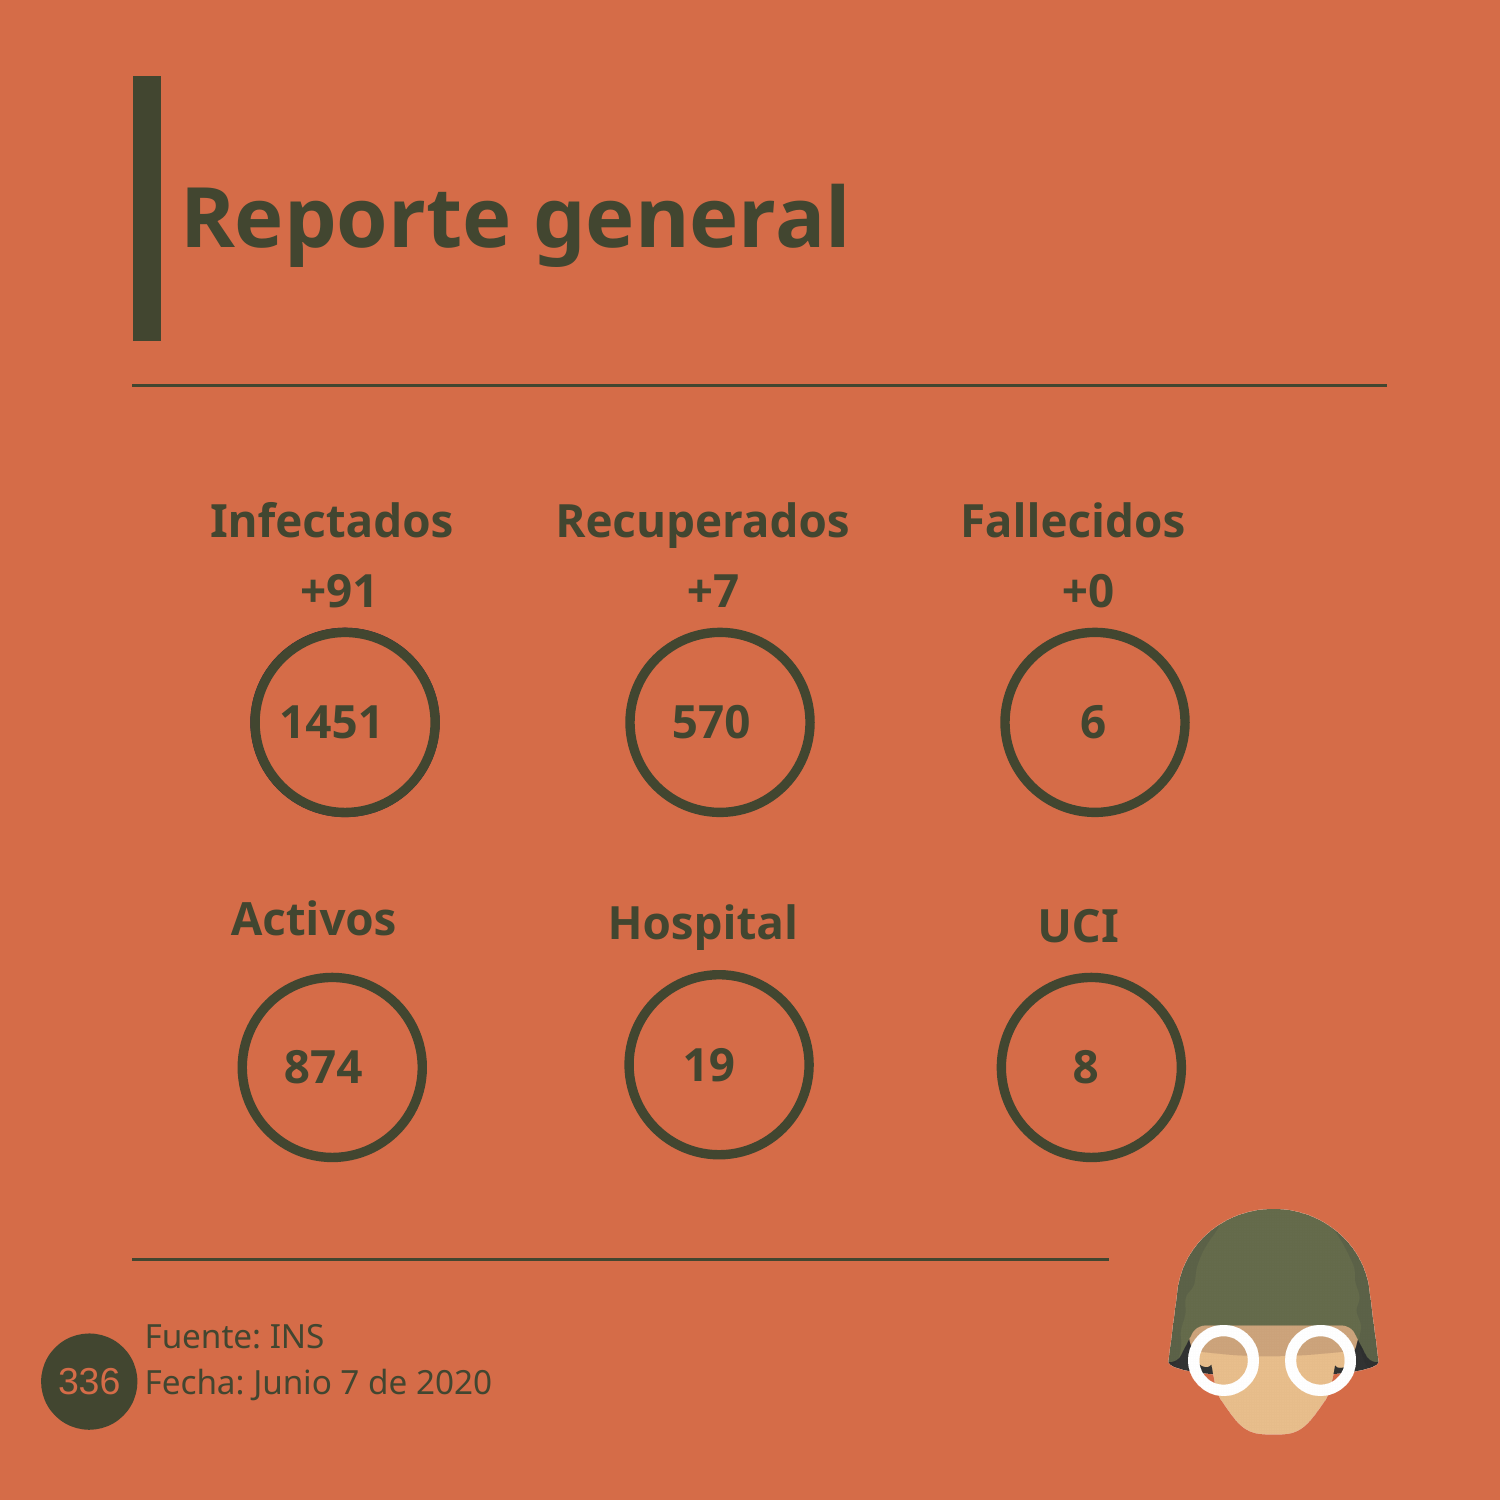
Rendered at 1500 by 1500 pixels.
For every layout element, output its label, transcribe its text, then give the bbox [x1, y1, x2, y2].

title Hospital [607, 884, 840, 960]
text_box [255, 632, 436, 813]
title 19 [682, 1025, 758, 1101]
title 570 [671, 683, 807, 759]
title 6 [1080, 683, 1111, 759]
title UCI [1037, 887, 1143, 963]
text_box [242, 979, 415, 1158]
text_box [629, 974, 810, 1155]
title Recuperados [555, 459, 901, 581]
text_box [807, 699, 811, 746]
title Reporte general [180, 120, 1351, 311]
title +91 [300, 561, 436, 618]
text_box [1001, 977, 1182, 1158]
title Activos [230, 857, 436, 979]
title +7 [686, 561, 822, 618]
text_box [630, 632, 803, 813]
title +0 [1061, 561, 1197, 618]
title 8 [1072, 1028, 1118, 1104]
title 874 [284, 1028, 420, 1104]
picture [1125, 1142, 1410, 1500]
text_box [1005, 632, 1186, 813]
title 1451 [279, 683, 415, 759]
title Infectados [210, 482, 511, 558]
title Fallecidos [960, 482, 1261, 558]
